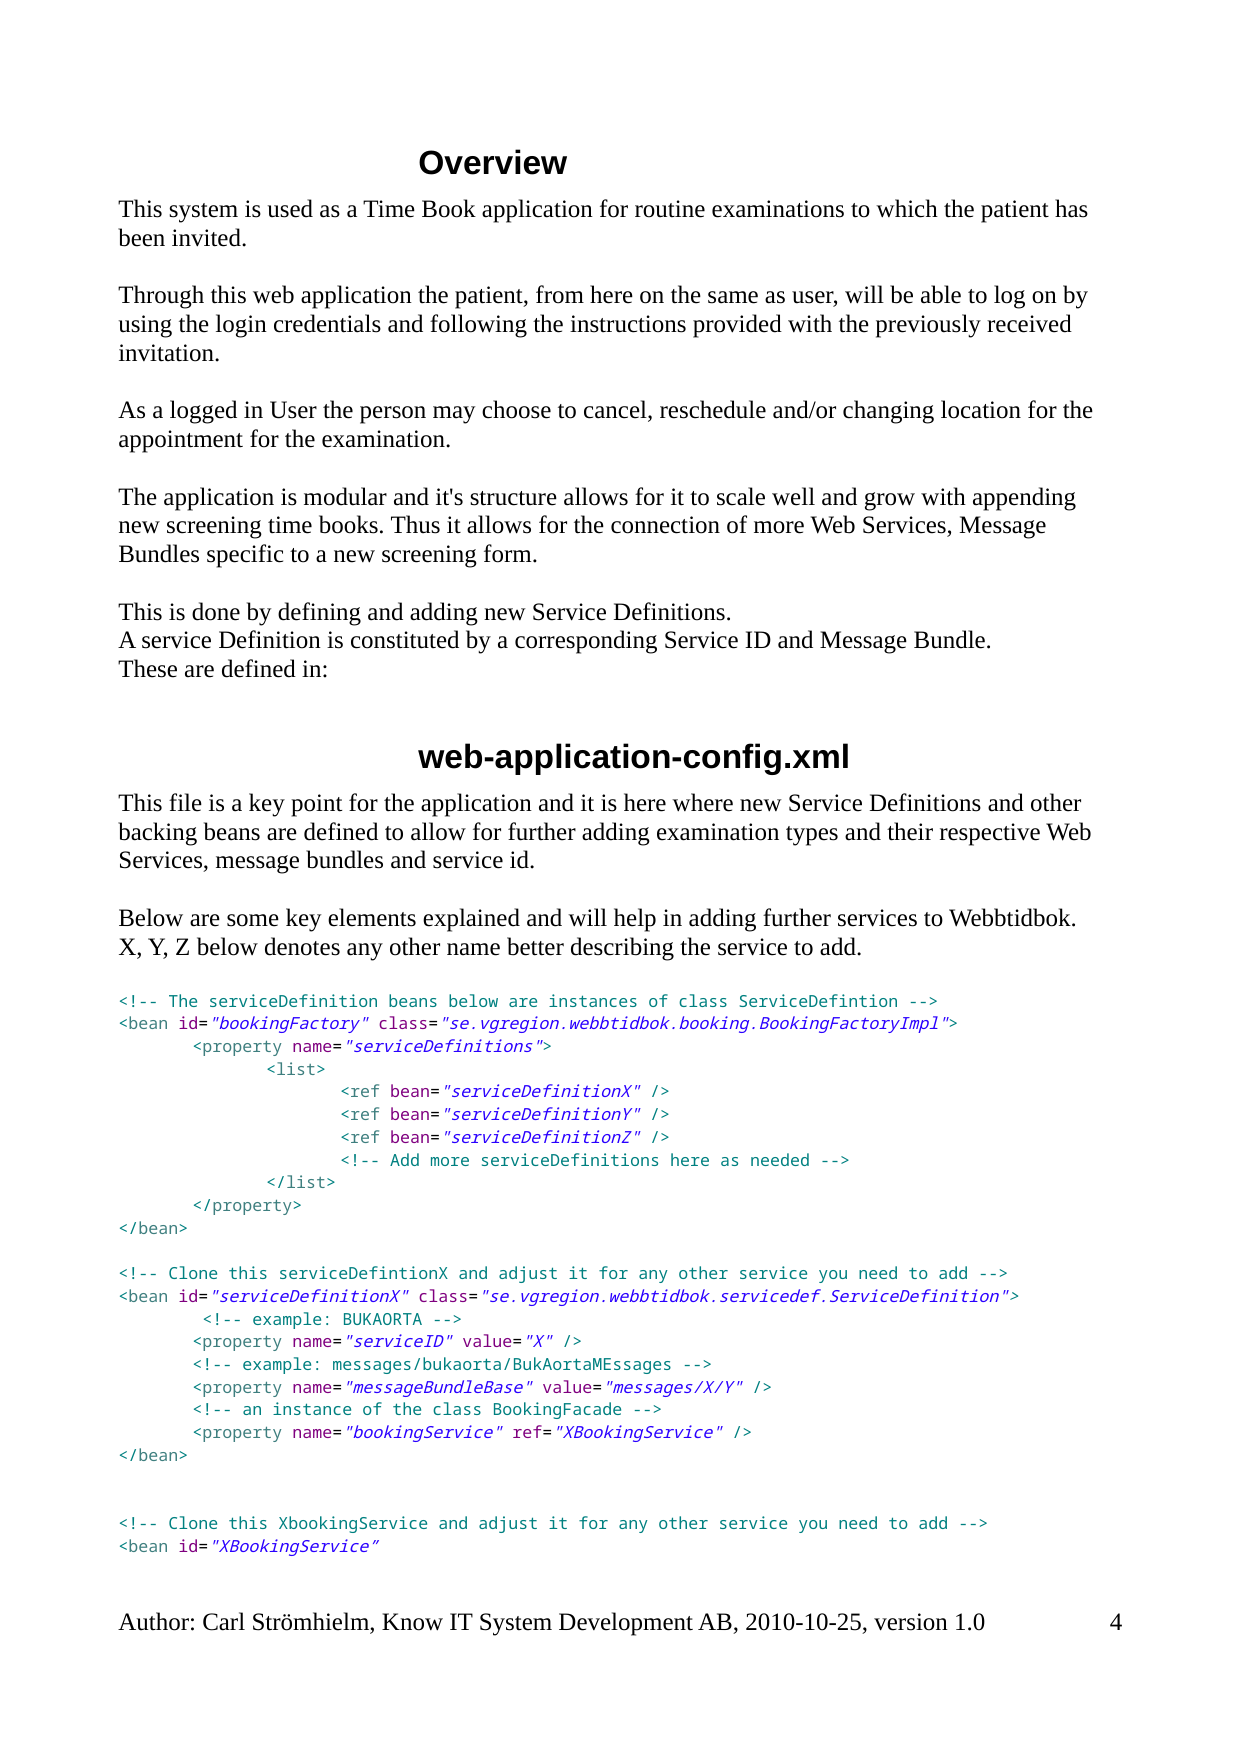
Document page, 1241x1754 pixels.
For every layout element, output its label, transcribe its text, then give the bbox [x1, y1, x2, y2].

text This is done by defining and adding new Service Definitions. [118, 597, 1122, 626]
text </list> [118, 1171, 1122, 1193]
text </bean> [118, 1443, 1122, 1466]
text This system is used as a Time Book application for routine examinations to which the patient has been invited. [118, 194, 1122, 252]
text <bean id="bookingFactory" class="se.vgregion.webbtidbok.booking.BookingFactoryImpl"> [118, 1012, 1122, 1034]
text This file is a key point for the application and it is here where new Service Definitions and other backing beans are defined to allow for further adding examination types and their respective Web Services, message bundles and service id. [118, 788, 1122, 874]
subtitle Overview [418, 143, 1122, 182]
text <property name="bookingService" ref="XBookingService" /> [118, 1421, 1122, 1443]
text </bean> [118, 1216, 1122, 1239]
text </property> [118, 1193, 1122, 1216]
text <bean id="serviceDefinitionX" class="se.vgregion.webbtidbok.servicedef.ServiceDefinition"> [118, 1284, 1122, 1307]
text <property name="messageBundleBase" value="messages/X/Y" /> [118, 1375, 1122, 1398]
text <!-- Add more serviceDefinitions here as needed --> [118, 1148, 1122, 1171]
text <!-- example: BUKAORTA --> [118, 1307, 1122, 1330]
text <ref bean="serviceDefinitionX" /> [118, 1080, 1122, 1103]
text Through this web application the patient, from here on the same as user, will be able to log on by using the login credentials and following the instructions provided with the previously received invitation. [118, 281, 1122, 367]
text As a logged in User the person may choose to cancel, reschedule and/or changing location for the appointment for the examination. [118, 396, 1122, 453]
text <ref bean="serviceDefinitionZ" /> [118, 1125, 1122, 1148]
text <!-- example: messages/bukaorta/BukAortaMEssages --> [118, 1352, 1122, 1375]
text <bean id="XBookingService” [118, 1534, 1122, 1557]
text These are defined in: [118, 654, 1122, 683]
subtitle web-application-config.xml [418, 737, 1122, 775]
text X, Y, Z below denotes any other name better describing the service to add. [118, 932, 1122, 960]
text Below are some key elements explained and will help in adding further services to Webbtidbok. [118, 903, 1122, 932]
text A service Definition is constituted by a corresponding Service ID and Message Bundle. [118, 626, 1122, 654]
text <!-- an instance of the class BookingFacade --> [118, 1398, 1122, 1421]
text <ref bean="serviceDefinitionY" /> [118, 1103, 1122, 1125]
text The application is modular and it's structure allows for it to scale well and grow with appending new screening time books. Thus it allows for the connection of more Web Services, Message Bundles specific to a new screening form. [118, 482, 1122, 568]
text <property name="serviceDefinitions"> [118, 1034, 1122, 1057]
text <property name="serviceID" value="X" /> [118, 1330, 1122, 1352]
text <!-- The serviceDefinition beans below are instances of class ServiceDefintion --> [118, 989, 1122, 1012]
text <list> [118, 1057, 1122, 1080]
text <!-- Clone this XbookingService and adjust it for any other service you need to add --> [118, 1511, 1122, 1534]
text <!-- Clone this serviceDefintionX and adjust it for any other service you need to add --> [118, 1262, 1122, 1284]
